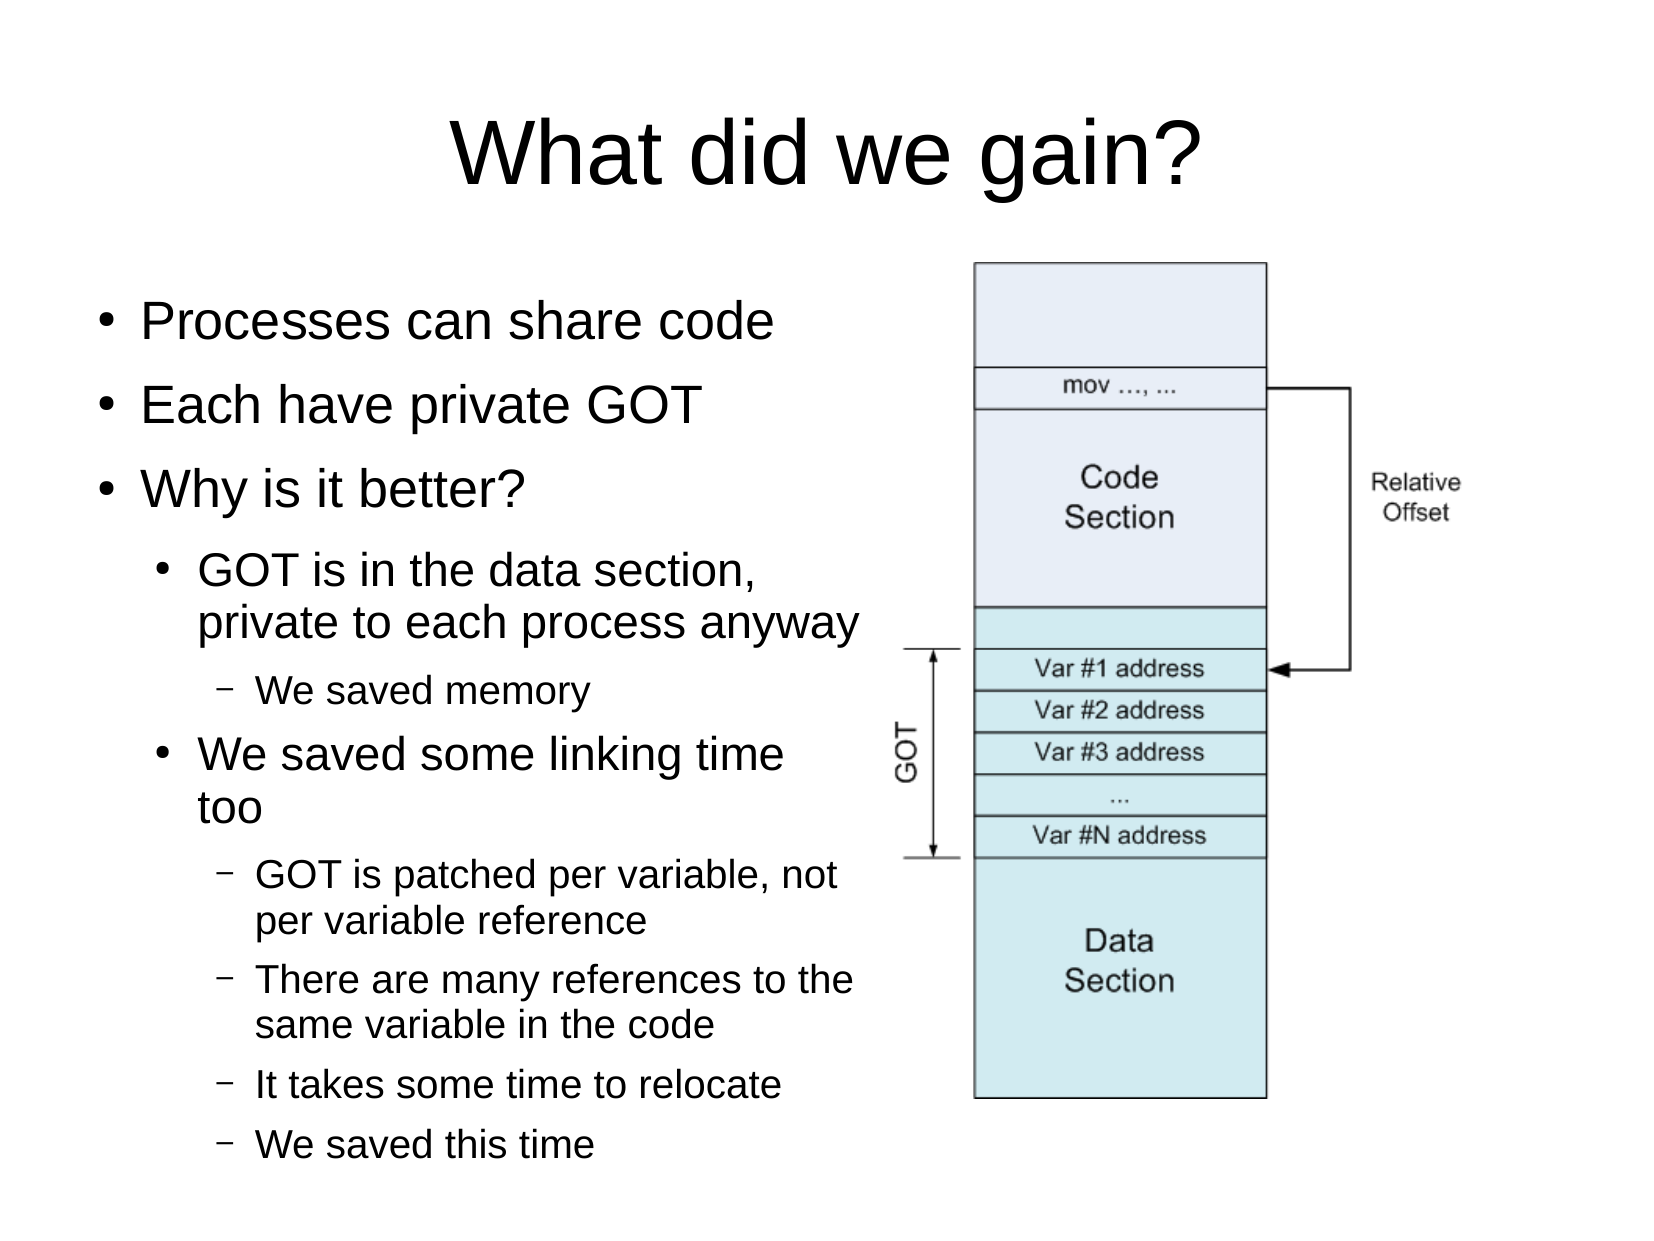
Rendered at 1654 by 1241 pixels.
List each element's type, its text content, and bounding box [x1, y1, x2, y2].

list Processes can share code Each have private GOT Why is it better? GOT is in the data section, private to each process anyway We saved memory We saved some linking time too GOT is patched per variable, not per variable reference There are many references to the same variable in the code It takes some time to relocate We saved this time [82, 290, 863, 1201]
picture [886, 262, 1463, 1099]
title What did we gain? [82, 49, 1571, 257]
